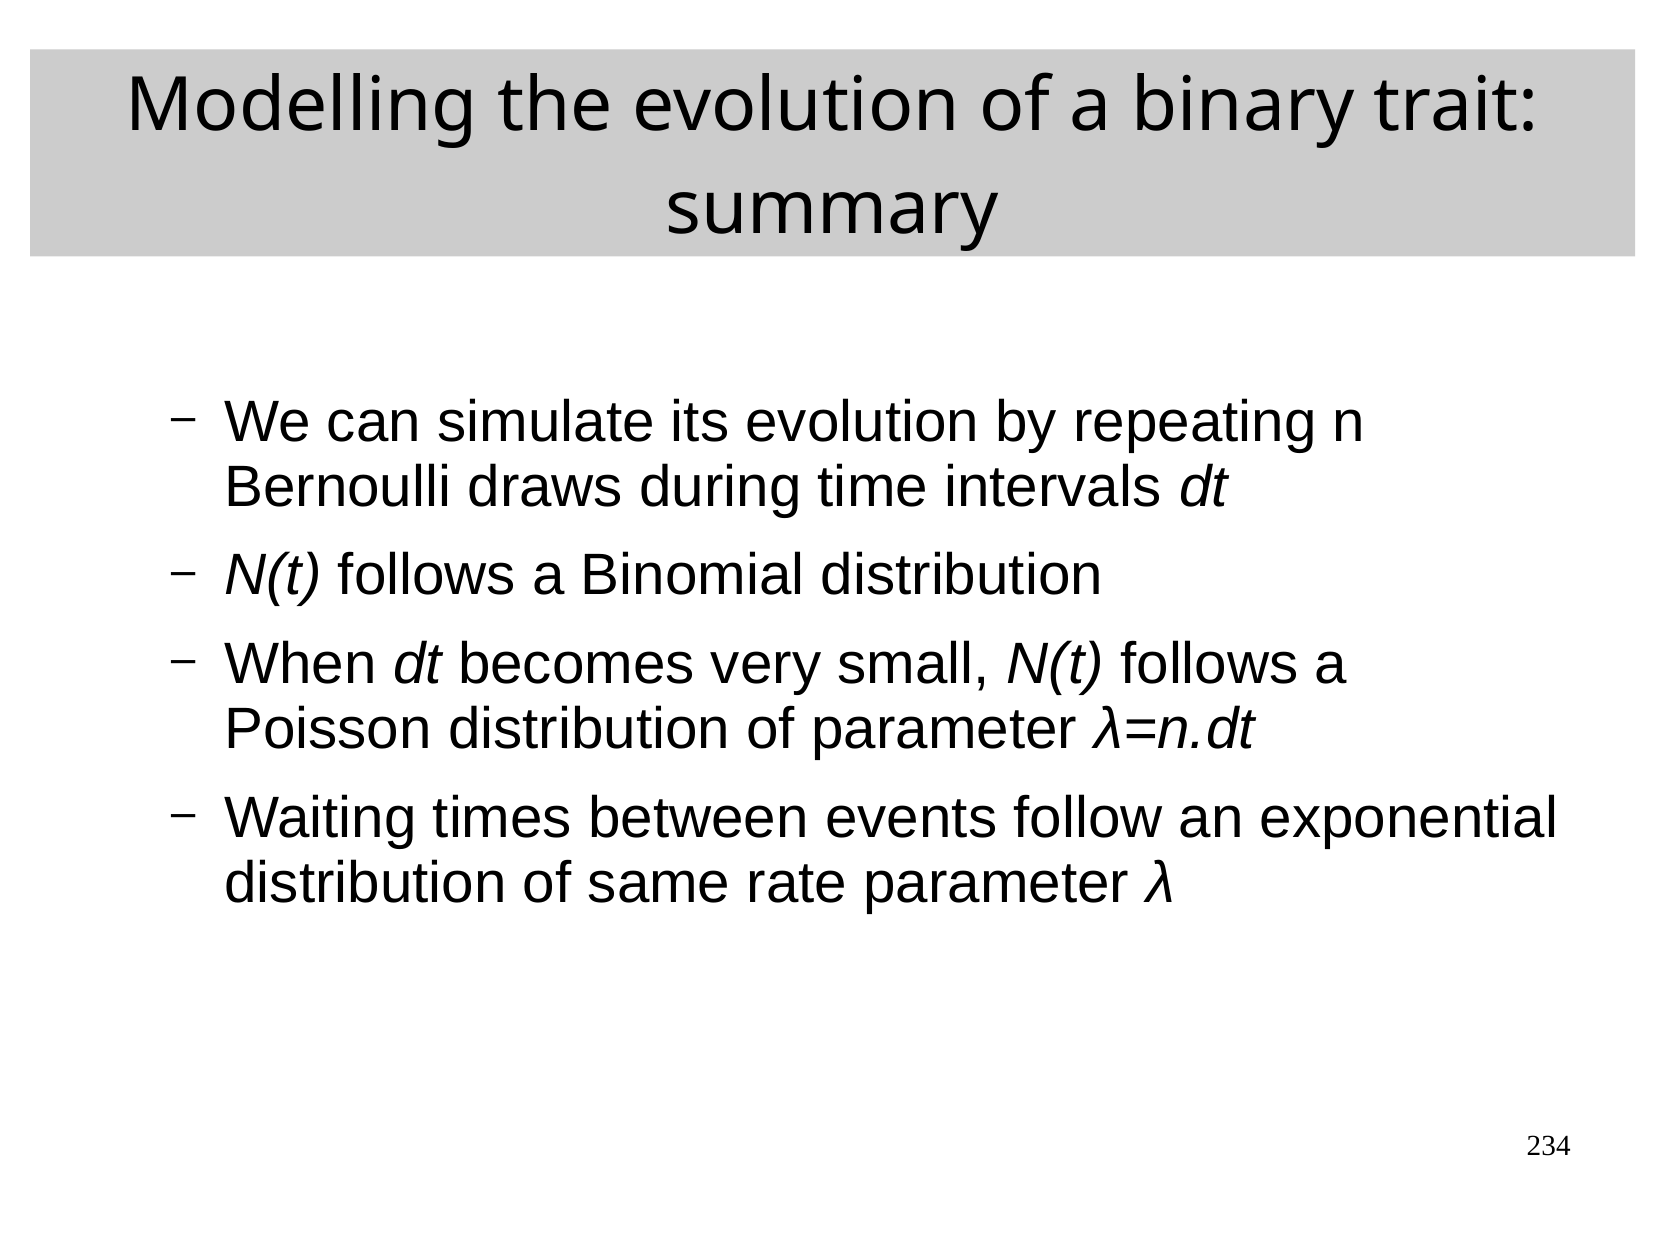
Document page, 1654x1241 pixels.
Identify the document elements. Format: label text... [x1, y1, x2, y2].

title Modelling the evolution of a binary trait: summary [30, 49, 1636, 257]
list We can simulate its evolution by repeating n Bernoulli draws during time intervals dt N(t) follows a Binomial distribution When dt becomes very small, N(t) follows a Poisson distribution of parameter λ=n.dt Waiting times between events follow an exponential distribution of same rate parameter λ [82, 290, 1571, 1010]
